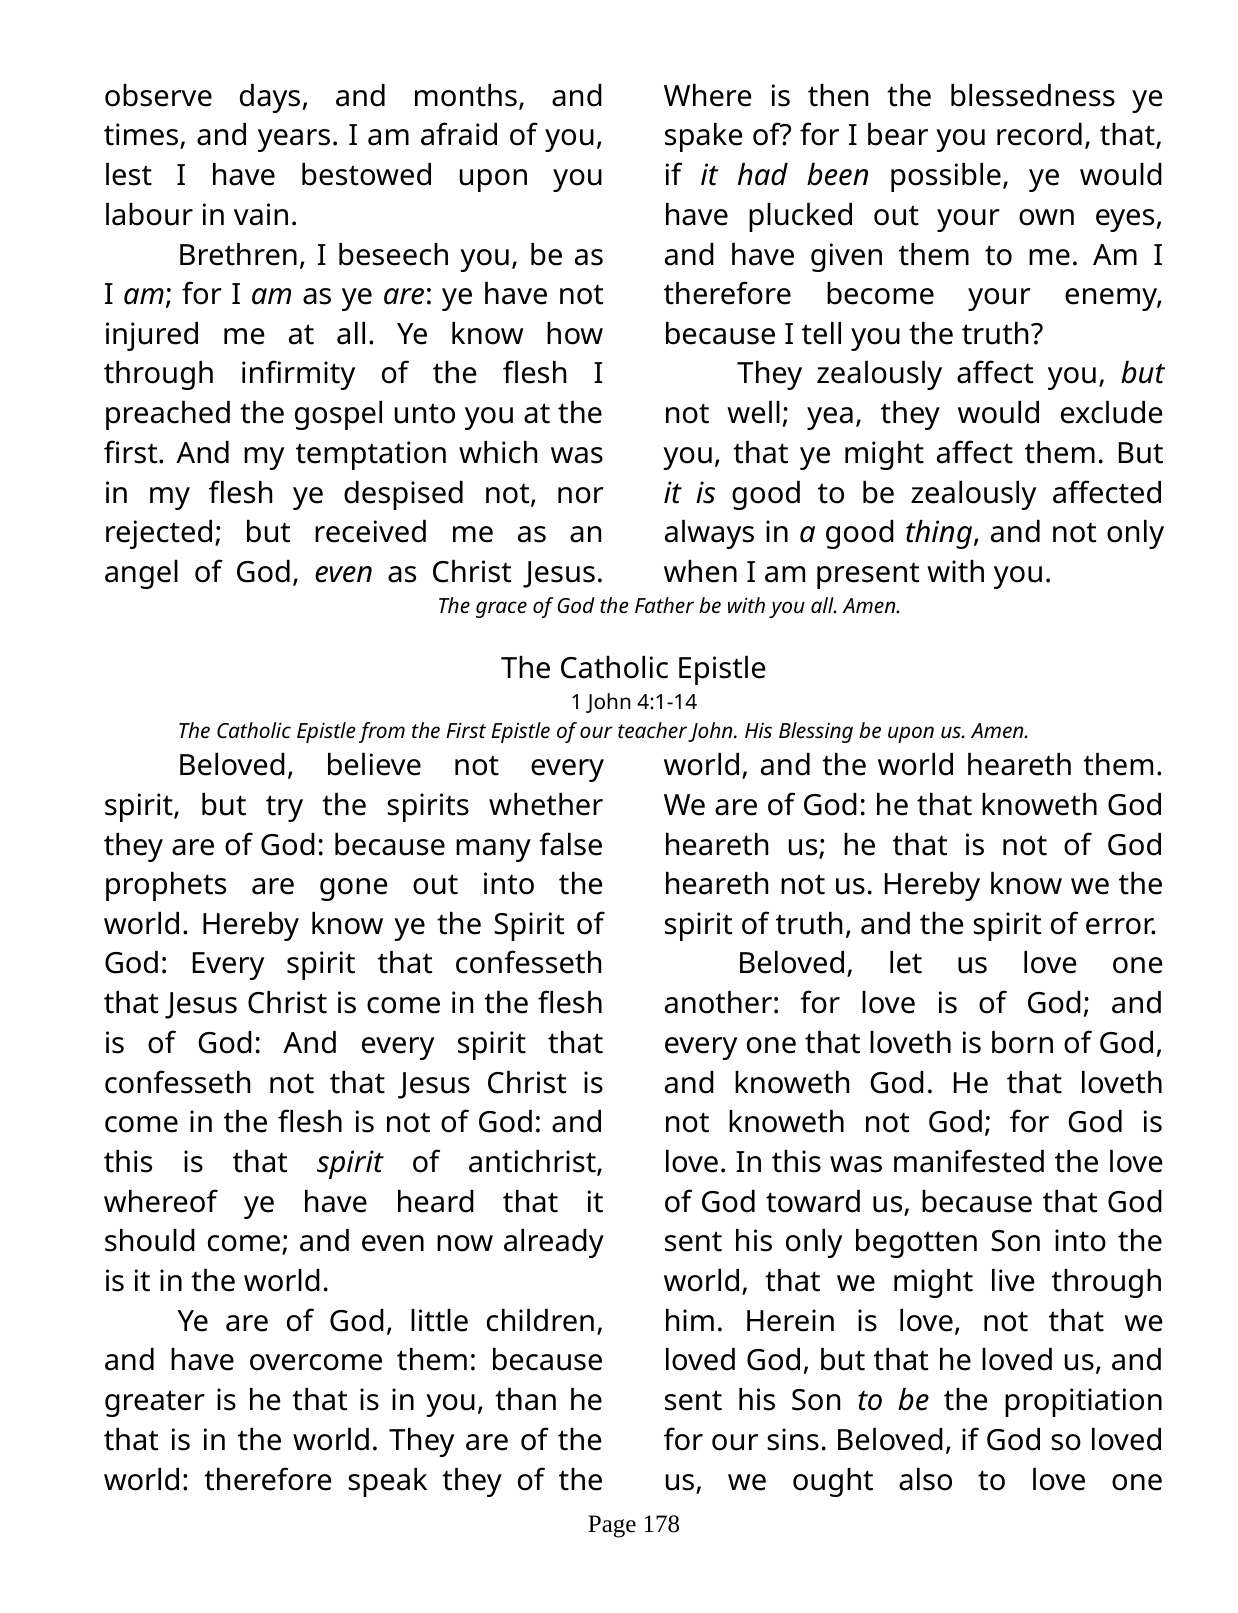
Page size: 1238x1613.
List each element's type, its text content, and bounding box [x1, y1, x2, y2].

text The grace of God the Father be with you all. Amen. [103, 591, 1164, 619]
text The Catholic Epistle [103, 648, 1164, 687]
text The Catholic Epistle from the First Epistle of our teacher John. His Blessing be upon us. Amen. [103, 716, 1164, 744]
text world, and the world heareth them. We are of God: he that knoweth God heareth us; he that is not of God heareth not us. Hereby know we the spirit of truth, and the spirit of error. [663, 744, 1164, 943]
text 1 John 4:1-14 [103, 687, 1164, 716]
text They zealously affect you, but not well; yea, they would exclude you, that ye might affect them. But it is good to be zealously affected always in a good thing, and not only when I am present with you. [663, 353, 1164, 591]
text Brethren, I beseech you, be as I am; for I am as ye are: ye have not injured me at all. Ye know how through infirmity of the flesh I preached the gospel unto you at the first. And my temptation which was in my flesh ye despised not, nor rejected; but received me as an angel of God, even as Christ Jesus. [103, 234, 604, 591]
text Ye are of God, little children, and have overcome them: because greater is he that is in you, than he that is in the world. They are of the world: therefore speak they of the [103, 1300, 604, 1498]
text Beloved, let us love one another: for love is of God; and every one that loveth is born of God, and knoweth God. He that loveth not knoweth not God; for God is love. In this was manifested the love of God toward us, because that God sent his only begotten Son into the world, that we might live through him. Herein is love, not that we loved God, but that he loved us, and sent his Son to be the propitiation for our sins. Beloved, if God so loved us, we ought also to love one [663, 943, 1164, 1498]
text observe days, and months, and times, and years. I am afraid of you, lest I have bestowed upon you labour in vain. [103, 75, 604, 234]
text Where is then the blessedness ye spake of? for I bear you record, that, if it had been possible, ye would have plucked out your own eyes, and have given them to me. Am I therefore become your enemy, because I tell you the truth? [663, 75, 1164, 353]
text Beloved, believe not every spirit, but try the spirits whether they are of God: because many false prophets are gone out into the world. Hereby know ye the Spirit of God: Every spirit that confesseth that Jesus Christ is come in the flesh is of God: And every spirit that confesseth not that Jesus Christ is come in the flesh is not of God: and this is that spirit of antichrist, whereof ye have heard that it should come; and even now already is it in the world. [103, 744, 604, 1300]
